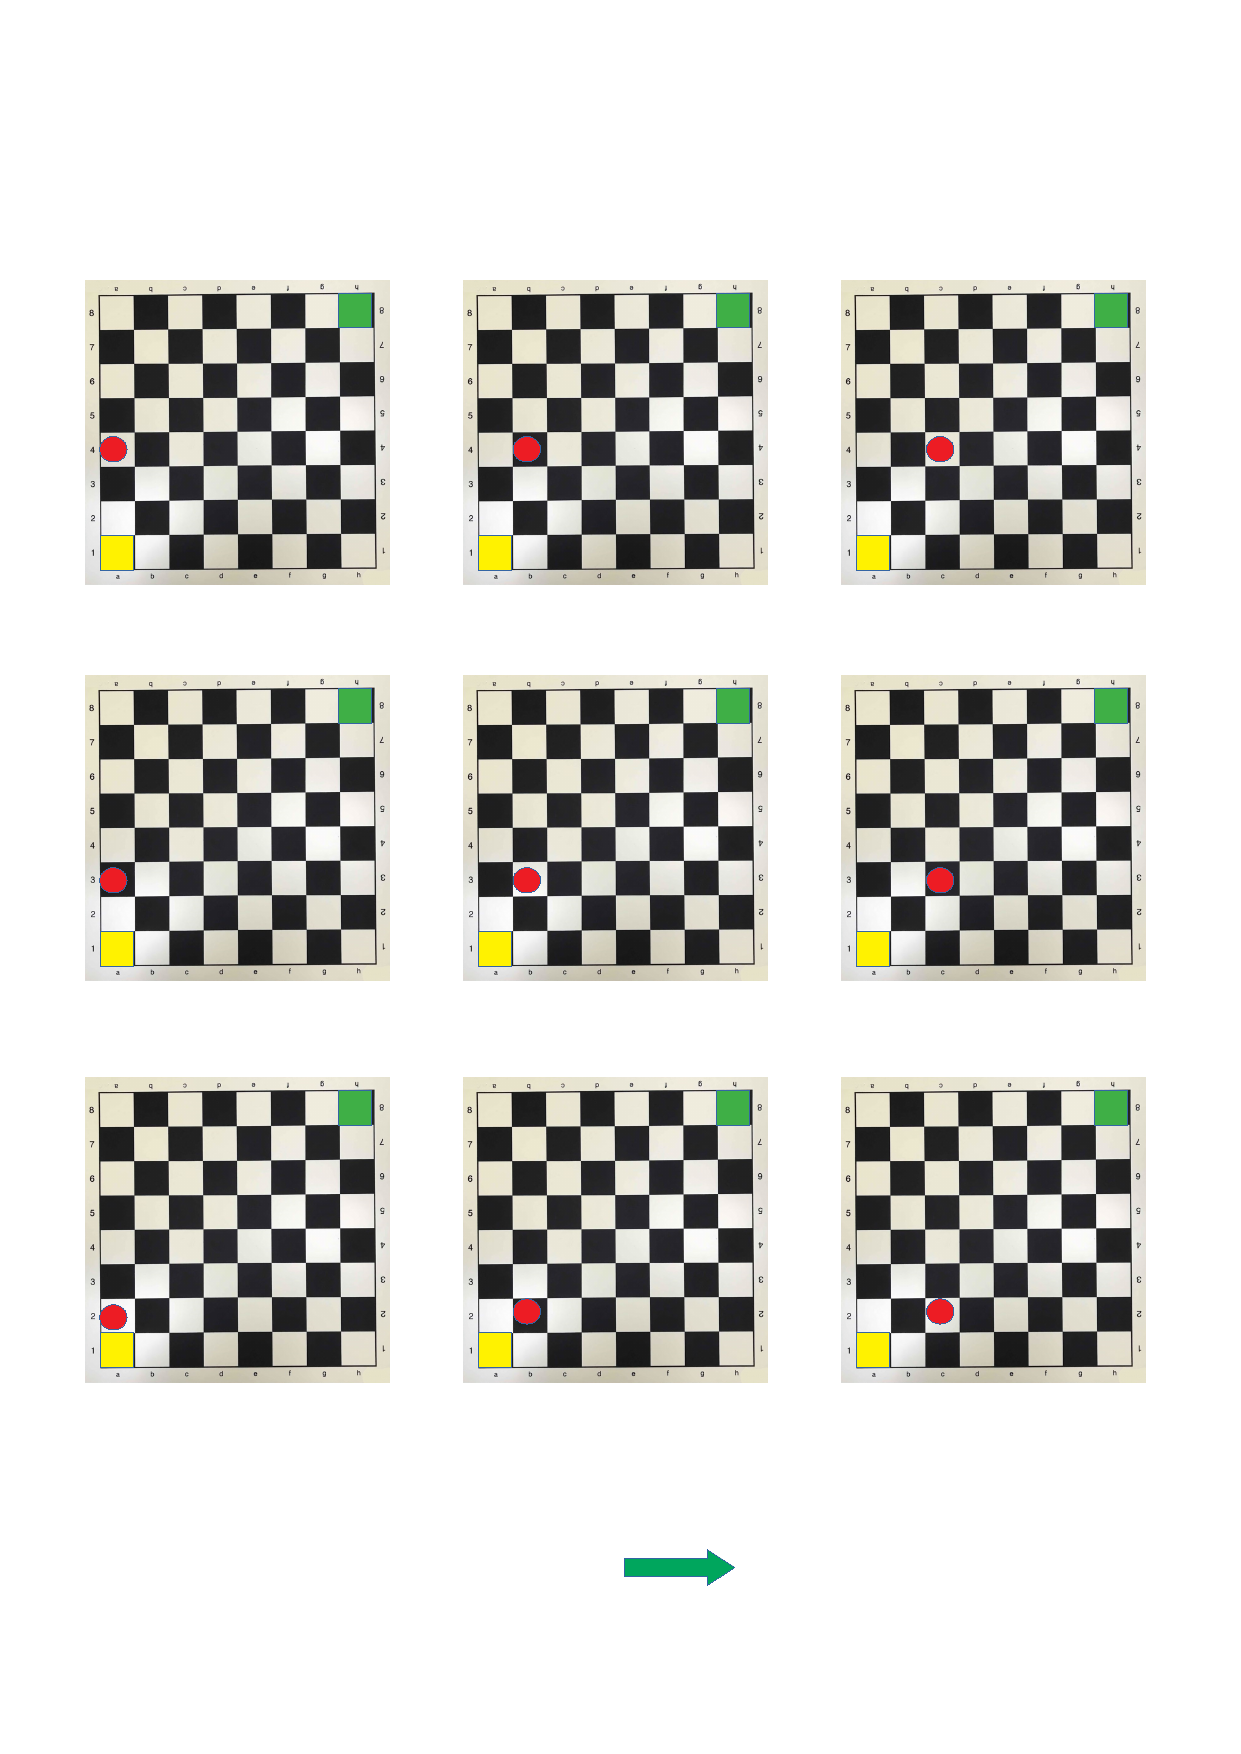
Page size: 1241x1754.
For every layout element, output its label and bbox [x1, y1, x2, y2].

text_box [338, 293, 372, 328]
picture [463, 675, 768, 981]
text_box [513, 867, 541, 893]
text_box [338, 1090, 372, 1126]
text_box [1094, 1090, 1128, 1126]
text_box [99, 867, 128, 893]
text_box [478, 535, 512, 571]
text_box [926, 436, 954, 462]
text_box [478, 1332, 512, 1368]
picture [85, 675, 390, 981]
text_box [1094, 293, 1128, 328]
text_box [338, 688, 372, 724]
text_box [716, 688, 750, 724]
text_box [100, 1332, 134, 1368]
text_box [856, 931, 890, 967]
text_box [513, 1298, 541, 1325]
picture [841, 1077, 1146, 1383]
text_box [100, 535, 134, 571]
text_box [716, 1090, 750, 1126]
text_box [99, 436, 128, 462]
text_box [856, 535, 890, 571]
picture [85, 280, 390, 585]
text_box [716, 293, 750, 328]
text_box [624, 1549, 735, 1586]
picture [841, 280, 1146, 585]
text_box [513, 436, 541, 462]
text_box [478, 931, 512, 967]
text_box [99, 1304, 128, 1330]
text_box [100, 931, 134, 967]
text_box [926, 867, 954, 893]
picture [463, 280, 768, 585]
picture [463, 1077, 768, 1383]
picture [85, 1077, 390, 1383]
text_box [926, 1298, 954, 1325]
text_box [856, 1332, 890, 1368]
text_box [1094, 688, 1128, 724]
picture [841, 675, 1146, 981]
